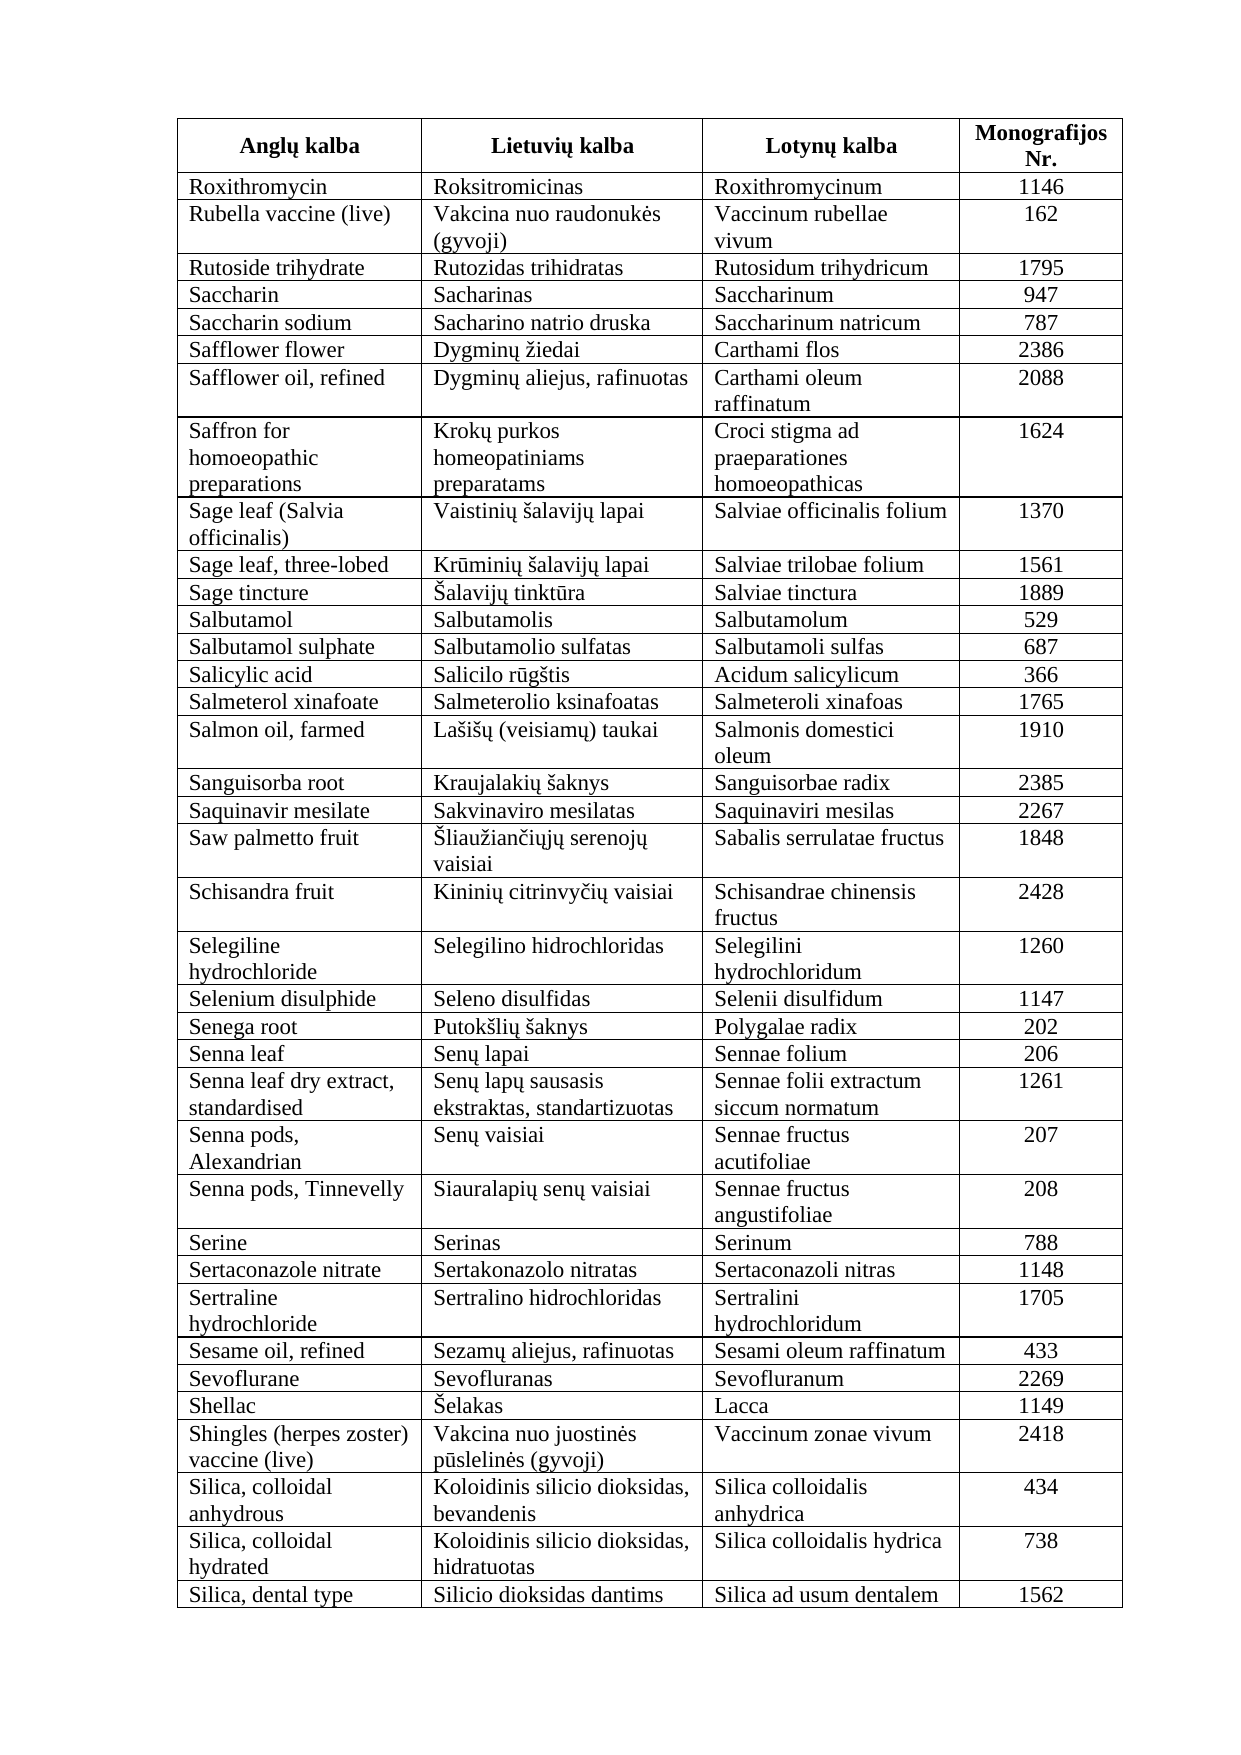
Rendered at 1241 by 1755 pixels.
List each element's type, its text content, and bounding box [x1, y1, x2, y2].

table_cell Sage tincture [178, 579, 421, 605]
table_cell Dygminų žiedai [422, 336, 702, 363]
table_cell Sakvinaviro mesilatas [422, 797, 702, 823]
table_cell Kininių citrinvyčių vaisiai [422, 878, 702, 931]
table_cell Kraujalakių šaknys [422, 769, 702, 796]
table_cell Roksitromicinas [422, 173, 702, 199]
table_cell 2385 [960, 769, 1122, 796]
table_cell 1260 [960, 932, 1122, 984]
table_cell Seleno disulfidas [422, 985, 702, 1012]
table_cell Carthami flos [703, 336, 959, 363]
table_cell Silica, dental type [178, 1581, 421, 1607]
table_cell Saccharin [178, 281, 421, 308]
table_cell 1910 [960, 716, 1122, 768]
table_cell Senų lapai [422, 1040, 702, 1067]
table_cell Salbutamol sulphate [178, 634, 421, 660]
table_cell 947 [960, 281, 1122, 308]
table_cell Sanguisorbae radix [703, 769, 959, 796]
table_cell 366 [960, 661, 1122, 687]
table_cell Salmeterol xinafoate [178, 688, 421, 714]
table_cell Sertralini hydrochloridum [703, 1284, 959, 1336]
table_cell Vakcina nuo raudonukės (gyvoji) [422, 200, 702, 253]
table_cell Salviae trilobae folium [703, 551, 959, 578]
table_cell Salbutamolio sulfatas [422, 634, 702, 660]
table_cell Šliaužiančiųjų serenojų vaisiai [422, 824, 702, 877]
table_cell 1149 [960, 1392, 1122, 1418]
table_header Anglų kalba [178, 119, 421, 172]
table_cell 202 [960, 1013, 1122, 1039]
table_cell Sage leaf, three-lobed [178, 551, 421, 578]
table_cell 2418 [960, 1420, 1122, 1472]
table_cell Silica ad usum dentalem [703, 1581, 959, 1607]
table_cell Lašišų (veisiamų) taukai [422, 716, 702, 768]
table_cell Senų lapų sausasis ekstraktas, standartizuotas [422, 1068, 702, 1120]
table_cell Shingles (herpes zoster) vaccine (live) [178, 1420, 421, 1472]
table_cell Krūminių šalavijų lapai [422, 551, 702, 578]
table_cell Vaistinių šalavijų lapai [422, 498, 702, 550]
table_cell 1705 [960, 1284, 1122, 1336]
table_cell Sesame oil, refined [178, 1338, 421, 1364]
table_cell Croci stigma ad praeparationes homoeopathicas [703, 418, 959, 496]
table_cell Vaccinum rubellae vivum [703, 200, 959, 253]
table_cell Sertaconazoli nitras [703, 1256, 959, 1283]
table_cell Senna leaf [178, 1040, 421, 1067]
table_cell Šelakas [422, 1392, 702, 1418]
table_cell Roxithromycinum [703, 173, 959, 199]
table_cell Sertaconazole nitrate [178, 1256, 421, 1283]
table_cell Sertraline hydrochloride [178, 1284, 421, 1336]
table_cell Polygalae radix [703, 1013, 959, 1039]
table_cell Serine [178, 1229, 421, 1255]
table_cell Lacca [703, 1392, 959, 1418]
table_cell Saw palmetto fruit [178, 824, 421, 877]
table_cell Senų vaisiai [422, 1121, 702, 1174]
table_cell Saccharinum natricum [703, 309, 959, 335]
table_header Monografijos Nr. [960, 119, 1122, 172]
table_cell Vakcina nuo juostinės pūslelinės (gyvoji) [422, 1420, 702, 1472]
table_cell 738 [960, 1527, 1122, 1580]
table_cell Salicylic acid [178, 661, 421, 687]
table_cell Saccharinum [703, 281, 959, 308]
table_cell Salbutamol [178, 606, 421, 632]
table_header Lietuvių kalba [422, 119, 702, 172]
table_cell Sertralino hidrochloridas [422, 1284, 702, 1336]
table_cell Saffron for homoeopathic preparations [178, 418, 421, 496]
table_cell Sabalis serrulatae fructus [703, 824, 959, 877]
table_cell 529 [960, 606, 1122, 632]
table_cell 2428 [960, 878, 1122, 931]
table_cell Sennae fructus acutifoliae [703, 1121, 959, 1174]
table_cell 2269 [960, 1365, 1122, 1391]
table_cell Sennae folii extractum siccum normatum [703, 1068, 959, 1120]
table_cell Sevofluranas [422, 1365, 702, 1391]
table_cell 1765 [960, 688, 1122, 714]
table_cell Safflower flower [178, 336, 421, 363]
table_cell Salbutamoli sulfas [703, 634, 959, 660]
table_cell Koloidinis silicio dioksidas, hidratuotas [422, 1527, 702, 1580]
table_cell Salmeterolio ksinafoatas [422, 688, 702, 714]
table_cell Selegiline hydrochloride [178, 932, 421, 984]
table_cell Sevofluranum [703, 1365, 959, 1391]
table_cell Roxithromycin [178, 173, 421, 199]
table_cell Selenii disulfidum [703, 985, 959, 1012]
table_cell 433 [960, 1338, 1122, 1364]
table_cell Rubella vaccine (live) [178, 200, 421, 253]
table_cell Schisandrae chinensis fructus [703, 878, 959, 931]
table_cell Salbutamolum [703, 606, 959, 632]
table_cell Silica, colloidal hydrated [178, 1527, 421, 1580]
table_cell 787 [960, 309, 1122, 335]
table_cell Salmonis domestici oleum [703, 716, 959, 768]
table_cell Rutosidum trihydricum [703, 254, 959, 280]
table_cell Salviae tinctura [703, 579, 959, 605]
table_cell Sanguisorba root [178, 769, 421, 796]
table_cell 1148 [960, 1256, 1122, 1283]
table_cell Senna pods, Alexandrian [178, 1121, 421, 1174]
table_cell Putokšlių šaknys [422, 1013, 702, 1039]
table_cell 207 [960, 1121, 1122, 1174]
table_cell 2386 [960, 336, 1122, 363]
table_cell Siauralapių senų vaisiai [422, 1175, 702, 1228]
table_cell Senna pods, Tinnevelly [178, 1175, 421, 1228]
table_cell Salmon oil, farmed [178, 716, 421, 768]
table_cell Shellac [178, 1392, 421, 1418]
table_cell 1147 [960, 985, 1122, 1012]
table_cell Rutozidas trihidratas [422, 254, 702, 280]
table_cell Šalavijų tinktūra [422, 579, 702, 605]
table_cell 1261 [960, 1068, 1122, 1120]
table_cell 687 [960, 634, 1122, 660]
table_cell Silica, colloidal anhydrous [178, 1473, 421, 1526]
table_cell Carthami oleum raffinatum [703, 364, 959, 416]
table_cell 1561 [960, 551, 1122, 578]
table_cell Sennae fructus angustifoliae [703, 1175, 959, 1228]
table_cell Salviae officinalis folium [703, 498, 959, 550]
table_cell 434 [960, 1473, 1122, 1526]
table_cell Sevoflurane [178, 1365, 421, 1391]
table_cell Sertakonazolo nitratas [422, 1256, 702, 1283]
table_cell Rutoside trihydrate [178, 254, 421, 280]
table_cell Senna leaf dry extract, standardised [178, 1068, 421, 1120]
table_cell 788 [960, 1229, 1122, 1255]
table_cell Silica colloidalis anhydrica [703, 1473, 959, 1526]
table_cell Sage leaf (Salvia officinalis) [178, 498, 421, 550]
table_cell 1146 [960, 173, 1122, 199]
table_cell Serinas [422, 1229, 702, 1255]
table_cell Saquinavir mesilate [178, 797, 421, 823]
table_cell Vaccinum zonae vivum [703, 1420, 959, 1472]
table_cell Safflower oil, refined [178, 364, 421, 416]
table_cell Silicio dioksidas dantims [422, 1581, 702, 1607]
table_cell Dygminų aliejus, rafinuotas [422, 364, 702, 416]
table_cell Sacharino natrio druska [422, 309, 702, 335]
table_cell Sezamų aliejus, rafinuotas [422, 1338, 702, 1364]
table_cell Selenium disulphide [178, 985, 421, 1012]
table_cell 1795 [960, 254, 1122, 280]
table_cell 206 [960, 1040, 1122, 1067]
table_cell Sennae folium [703, 1040, 959, 1067]
table_cell Saquinaviri mesilas [703, 797, 959, 823]
table_cell 1370 [960, 498, 1122, 550]
table_cell Koloidinis silicio dioksidas, bevandenis [422, 1473, 702, 1526]
table_cell Sacharinas [422, 281, 702, 308]
table_cell Schisandra fruit [178, 878, 421, 931]
table_cell 1848 [960, 824, 1122, 877]
table_cell Acidum salicylicum [703, 661, 959, 687]
table_cell 1624 [960, 418, 1122, 496]
table_cell Silica colloidalis hydrica [703, 1527, 959, 1580]
table_header Lotynų kalba [703, 119, 959, 172]
table_cell 1889 [960, 579, 1122, 605]
table_cell Serinum [703, 1229, 959, 1255]
table_cell Sesami oleum raffinatum [703, 1338, 959, 1364]
table_cell 1562 [960, 1581, 1122, 1607]
table_cell Selegilini hydrochloridum [703, 932, 959, 984]
table_cell Salbutamolis [422, 606, 702, 632]
table_cell 208 [960, 1175, 1122, 1228]
table_cell Salmeteroli xinafoas [703, 688, 959, 714]
table_cell Krokų purkos homeopatiniams preparatams [422, 418, 702, 496]
table_cell Salicilo rūgštis [422, 661, 702, 687]
table_cell 2088 [960, 364, 1122, 416]
table_cell Saccharin sodium [178, 309, 421, 335]
table_cell 2267 [960, 797, 1122, 823]
table_cell Selegilino hidrochloridas [422, 932, 702, 984]
table_cell 162 [960, 200, 1122, 253]
table_cell Senega root [178, 1013, 421, 1039]
